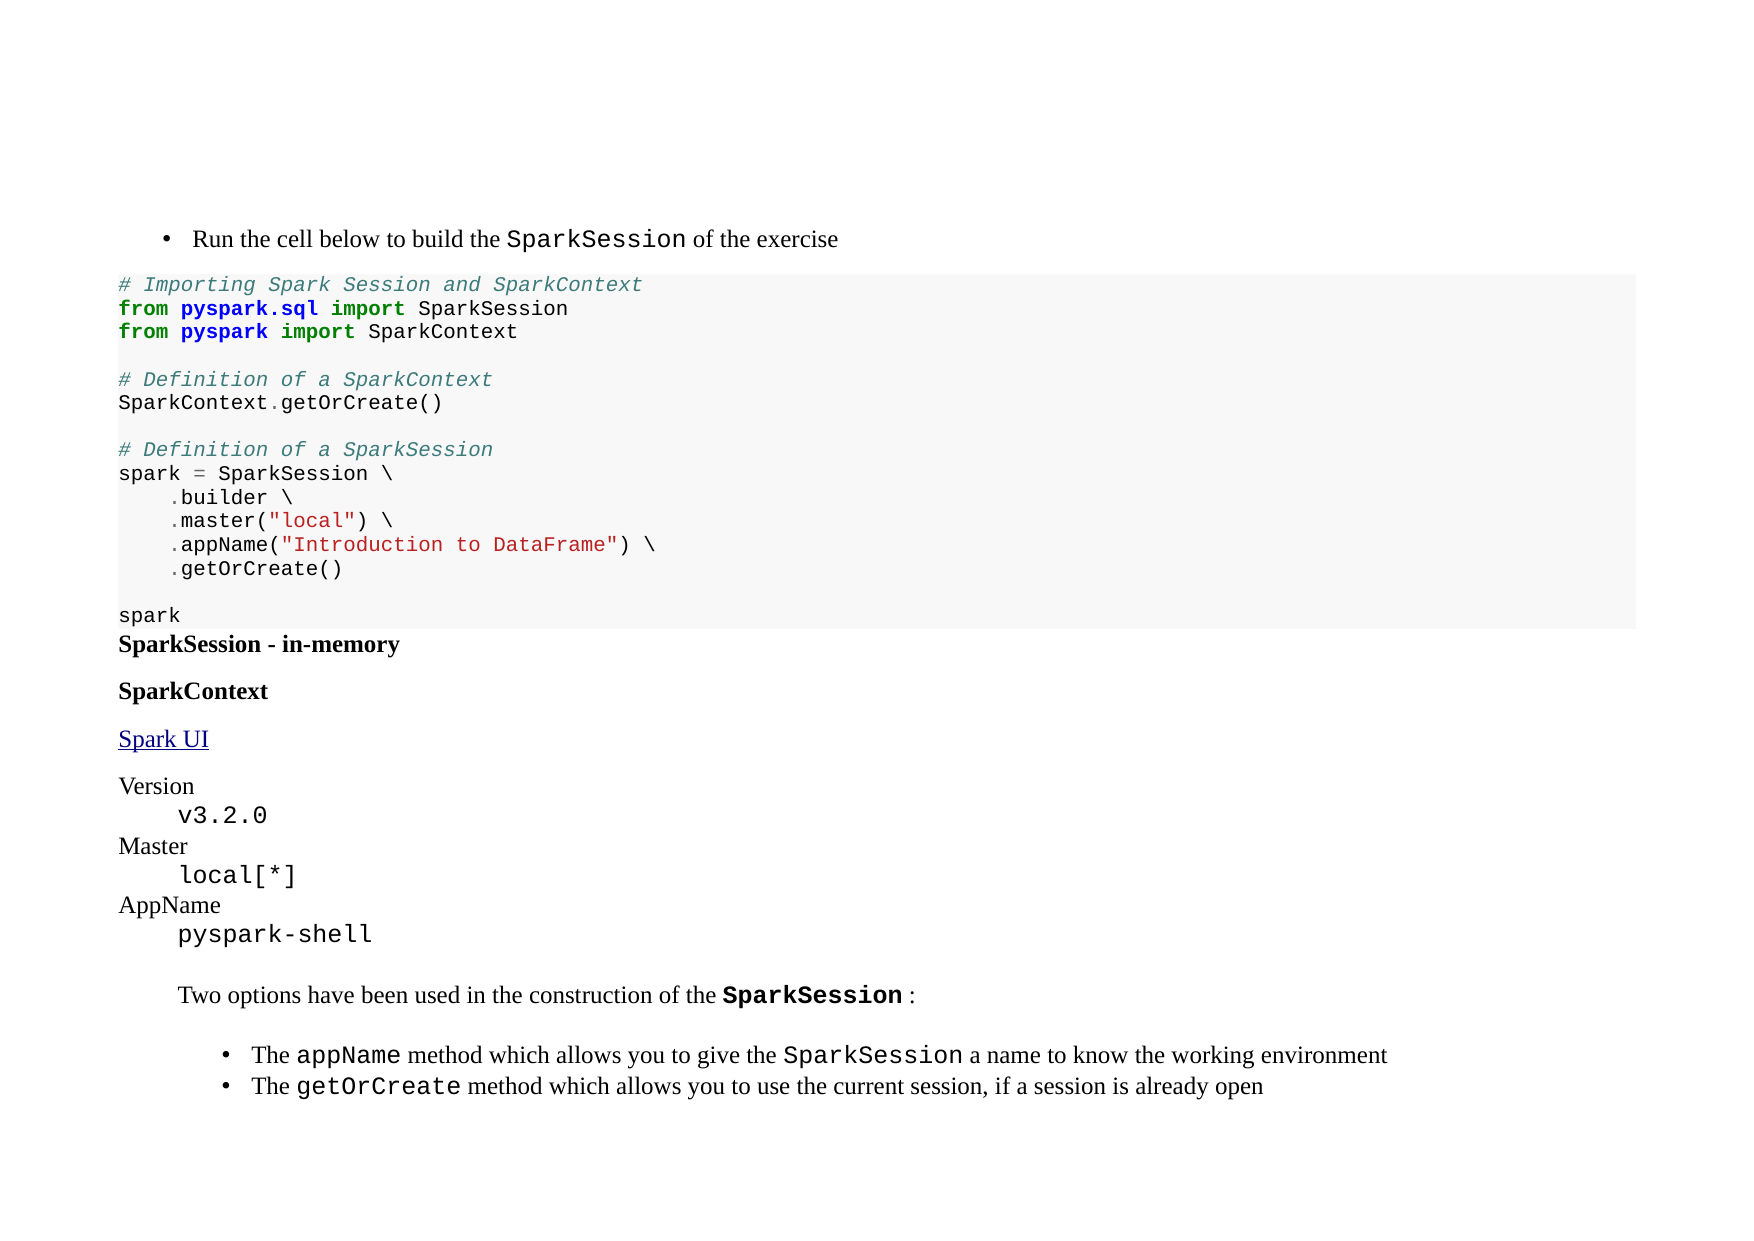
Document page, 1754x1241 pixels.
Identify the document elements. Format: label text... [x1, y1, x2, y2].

text Two options have been used in the construction of the SparkSession : [177, 980, 1577, 1011]
text SparkSession - in-memory [118, 629, 1636, 657]
text spark [118, 605, 1636, 629]
list The getOrCreate method which allows you to use the current session, if a session is already open [222, 1071, 1577, 1102]
text spark = SparkSession \ [118, 463, 1636, 487]
list local[*] [177, 860, 1636, 891]
subtitle Version [118, 771, 1636, 800]
text .appName("Introduction to DataFrame") \ [118, 534, 1636, 558]
list pyspark-shell [177, 919, 1636, 950]
text # Importing Spark Session and SparkContext [118, 274, 1636, 298]
text Spark UI [118, 724, 1636, 753]
list Run the cell below to build the SparkSession of the exercise [162, 224, 1636, 255]
text from pyspark import SparkContext [118, 321, 1636, 345]
list v3.2.0 [177, 800, 1636, 831]
text SparkContext.getOrCreate() [118, 392, 1636, 416]
list The appName method which allows you to give the SparkSession a name to know the working environment [222, 1040, 1577, 1071]
text # Definition of a SparkSession [118, 439, 1636, 463]
subtitle AppName [118, 891, 1636, 919]
subtitle Master [118, 831, 1636, 860]
text .builder \ [118, 487, 1636, 510]
text .getOrCreate() [118, 558, 1636, 581]
text .master("local") \ [118, 510, 1636, 534]
text from pyspark.sql import SparkSession [118, 298, 1636, 321]
text SparkContext [118, 676, 1636, 705]
text # Definition of a SparkContext [118, 368, 1636, 392]
